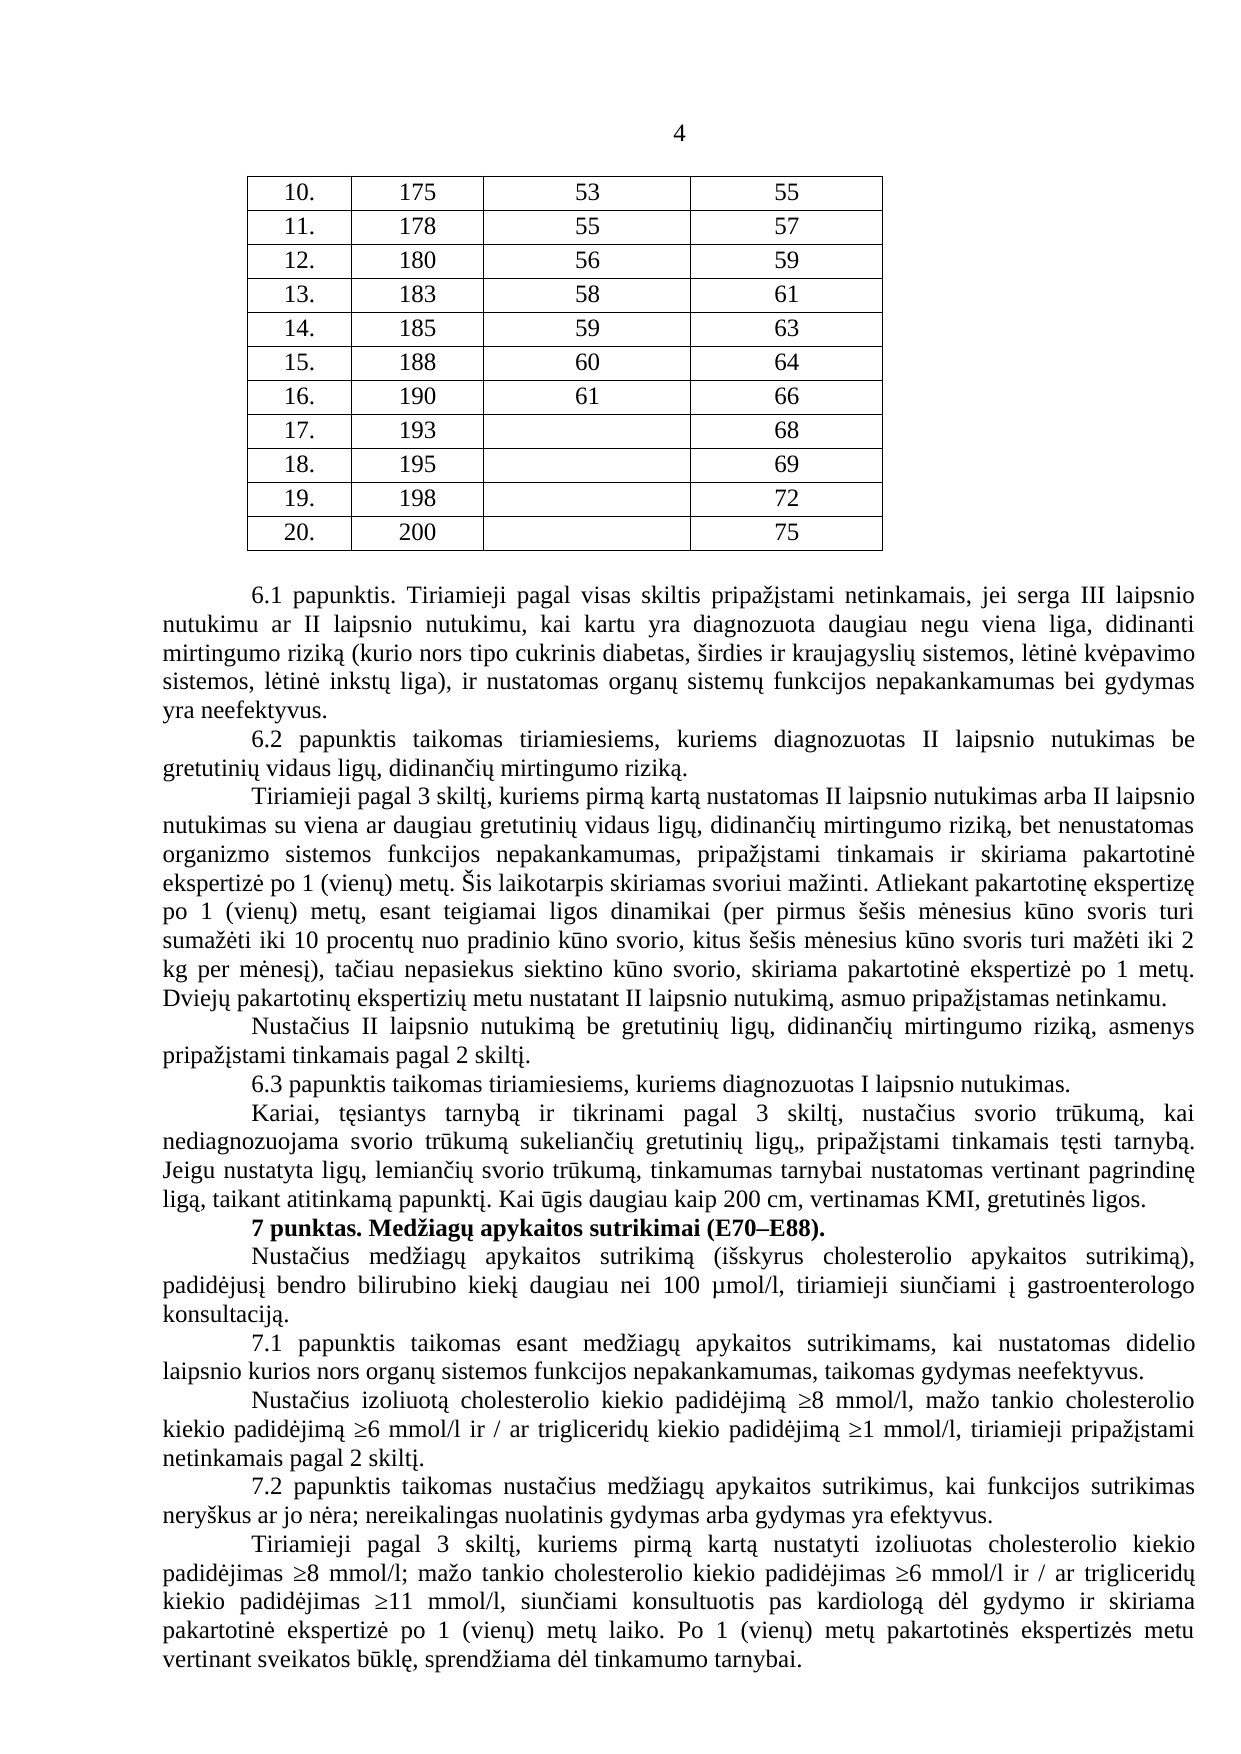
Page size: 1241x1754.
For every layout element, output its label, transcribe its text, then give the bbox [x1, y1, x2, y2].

table_cell 72 [691, 483, 882, 516]
table_cell 13. [248, 279, 351, 312]
table_cell 17. [248, 415, 351, 448]
table_cell 56 [484, 245, 690, 278]
table_cell 66 [691, 381, 882, 414]
table_cell 188 [352, 347, 483, 380]
table_cell 18. [248, 449, 351, 482]
text 7.2 papunktis taikomas nustačius medžiagų apykaitos sutrikimus, kai funkcijos sutrikimas neryškus ar jo nėra; nereikalingas nuolatinis gydymas arba gydymas yra efektyvus. [162, 1471, 1196, 1529]
table_cell 20. [248, 517, 351, 550]
table_cell 68 [691, 415, 882, 448]
text 7 punktas. Medžiagų apykaitos sutrikimai (E70–E88). [162, 1213, 1196, 1241]
text Tiriamieji pagal 3 skiltį, kuriems pirmą kartą nustatyti izoliuotas cholesterolio kiekio padidėjimas ≥8 mmol/l; mažo tankio cholesterolio kiekio padidėjimas ≥6 mmol/l ir / ar trigliceridų kiekio padidėjimas ≥11 mmol/l, siunčiami konsultuotis pas kardiologą dėl gydymo ir skiriama pakartotinė ekspertizė po 1 (vienų) metų laiko. Po 1 (vienų) metų pakartotinės ekspertizės metu vertinant sveikatos būklę, sprendžiama dėl tinkamumo tarnybai. [162, 1529, 1196, 1673]
text 7.1 papunktis taikomas esant medžiagų apykaitos sutrikimams, kai nustatomas didelio laipsnio kurios nors organų sistemos funkcijos nepakankamumas, taikomas gydymas neefektyvus. [162, 1328, 1196, 1385]
table_cell 75 [691, 517, 882, 550]
table_cell 180 [352, 245, 483, 278]
table_cell 53 [484, 177, 690, 210]
table_cell 178 [352, 211, 483, 244]
table_cell 61 [691, 279, 882, 312]
table_cell 57 [691, 211, 882, 244]
table_cell 11. [248, 211, 351, 244]
table_cell 58 [484, 279, 690, 312]
table_cell 61 [484, 381, 690, 414]
text 6.3 papunktis taikomas tiriamiesiems, kuriems diagnozuotas I laipsnio nutukimas. [162, 1069, 1196, 1098]
text 6.1 papunktis. Tiriamieji pagal visas skiltis pripažįstami netinkamais, jei serga III laipsnio nutukimu ar II laipsnio nutukimu, kai kartu yra diagnozuota daugiau negu viena liga, didinanti mirtingumo riziką (kurio nors tipo cukrinis diabetas, širdies ir kraujagyslių sistemos, lėtinė kvėpavimo sistemos, lėtinė inkstų liga), ir nustatomas organų sistemų funkcijos nepakankamumas bei gydymas yra neefektyvus. [162, 580, 1196, 724]
table_cell 59 [691, 245, 882, 278]
table_cell 190 [352, 381, 483, 414]
table_cell 19. [248, 483, 351, 516]
table_cell 15. [248, 347, 351, 380]
table_cell 183 [352, 279, 483, 312]
table_cell 14. [248, 313, 351, 346]
table_cell 59 [484, 313, 690, 346]
table_cell 55 [484, 211, 690, 244]
table_cell 64 [691, 347, 882, 380]
table_cell 193 [352, 415, 483, 448]
text Nustačius medžiagų apykaitos sutrikimą (išskyrus cholesterolio apykaitos sutrikimą), padidėjusį bendro bilirubino kiekį daugiau nei 100 µmol/l, tiriamieji siunčiami į gastroenterologo konsultaciją. [162, 1241, 1196, 1328]
table_cell 200 [352, 517, 483, 550]
table_cell 198 [352, 483, 483, 516]
table_cell 12. [248, 245, 351, 278]
text Nustačius izoliuotą cholesterolio kiekio padidėjimą ≥8 mmol/l, mažo tankio cholesterolio kiekio padidėjimą ≥6 mmol/l ir / ar trigliceridų kiekio padidėjimą ≥1 mmol/l, tiriamieji pripažįstami netinkamais pagal 2 skiltį. [162, 1385, 1196, 1471]
table_cell [484, 483, 690, 516]
table_cell [484, 415, 690, 448]
table_cell 63 [691, 313, 882, 346]
text Kariai, tęsiantys tarnybą ir tikrinami pagal 3 skiltį, nustačius svorio trūkumą, kai nediagnozuojama svorio trūkumą sukeliančių gretutinių ligų„ pripažįstami tinkamais tęsti tarnybą. Jeigu nustatyta ligų, lemiančių svorio trūkumą, tinkamumas tarnybai nustatomas vertinant pagrindinę ligą, taikant atitinkamą papunktį. Kai ūgis daugiau kaip 200 cm, vertinamas KMI, gretutinės ligos. [162, 1098, 1196, 1213]
table_cell [484, 449, 690, 482]
table_cell 10. [248, 177, 351, 210]
text 6.2 papunktis taikomas tiriamiesiems, kuriems diagnozuotas II laipsnio nutukimas be gretutinių vidaus ligų, didinančių mirtingumo riziką. [162, 724, 1196, 781]
table_cell 60 [484, 347, 690, 380]
table_cell [484, 517, 690, 550]
text Tiriamieji pagal 3 skiltį, kuriems pirmą kartą nustatomas II laipsnio nutukimas arba II laipsnio nutukimas su viena ar daugiau gretutinių vidaus ligų, didinančių mirtingumo riziką, bet nenustatomas organizmo sistemos funkcijos nepakankamumas, pripažįstami tinkamais ir skiriama pakartotinė ekspertizė po 1 (vienų) metų. Šis laikotarpis skiriamas svoriui mažinti. Atliekant pakartotinę ekspertizę po 1 (vienų) metų, esant teigiamai ligos dinamikai (per pirmus šešis mėnesius kūno svoris turi sumažėti iki 10 procentų nuo pradinio kūno svorio, kitus šešis mėnesius kūno svoris turi mažėti iki 2 kg per mėnesį), tačiau nepasiekus siektino kūno svorio, skiriama pakartotinė ekspertizė po 1 metų. Dviejų pakartotinų ekspertizių metu nustatant II laipsnio nutukimą, asmuo pripažįstamas netinkamu. [162, 781, 1196, 1011]
table_cell 16. [248, 381, 351, 414]
table_cell 175 [352, 177, 483, 210]
table_cell 55 [691, 177, 882, 210]
table_cell 195 [352, 449, 483, 482]
table_cell 69 [691, 449, 882, 482]
table_cell 185 [352, 313, 483, 346]
text Nustačius II laipsnio nutukimą be gretutinių ligų, didinančių mirtingumo riziką, asmenys pripažįstami tinkamais pagal 2 skiltį. [162, 1011, 1196, 1069]
